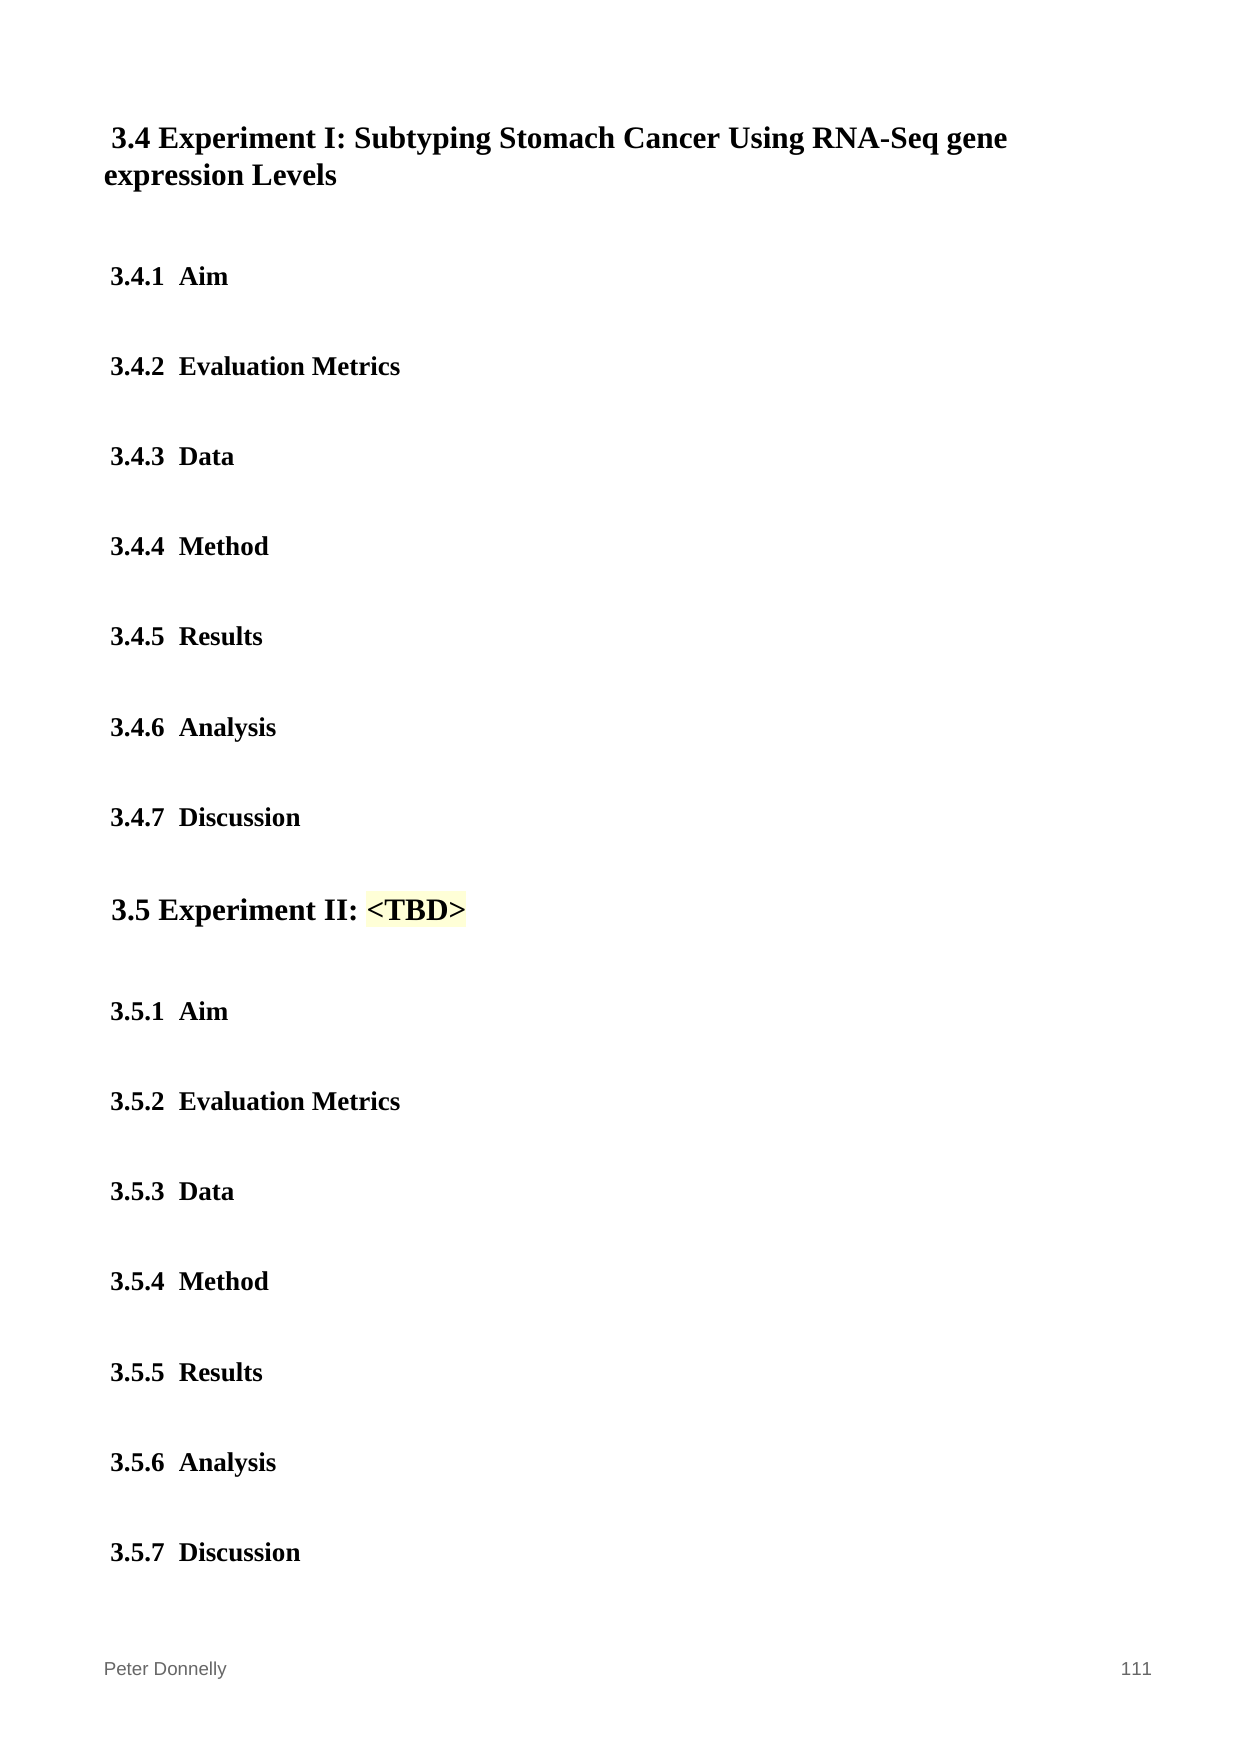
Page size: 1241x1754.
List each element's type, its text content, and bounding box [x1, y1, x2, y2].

subtitle Aim [103, 995, 1146, 1026]
subtitle Discussion [103, 1536, 1146, 1567]
subtitle Analysis [103, 711, 1146, 742]
subtitle Results [103, 1356, 1146, 1387]
subtitle Evaluation Metrics [103, 350, 1146, 381]
subtitle Data [103, 440, 1146, 471]
subtitle Data [103, 1175, 1146, 1206]
subtitle Experiment II: <TBD> [103, 891, 1146, 927]
subtitle Method [103, 1266, 1146, 1297]
subtitle Discussion [103, 801, 1146, 832]
subtitle Experiment I: Subtyping Stomach Cancer Using RNA-Seq gene expression Levels [103, 120, 1146, 192]
subtitle Evaluation Metrics [103, 1085, 1146, 1116]
subtitle Results [103, 620, 1146, 652]
subtitle Analysis [103, 1446, 1146, 1477]
subtitle Method [103, 530, 1146, 561]
subtitle Aim [103, 259, 1146, 291]
